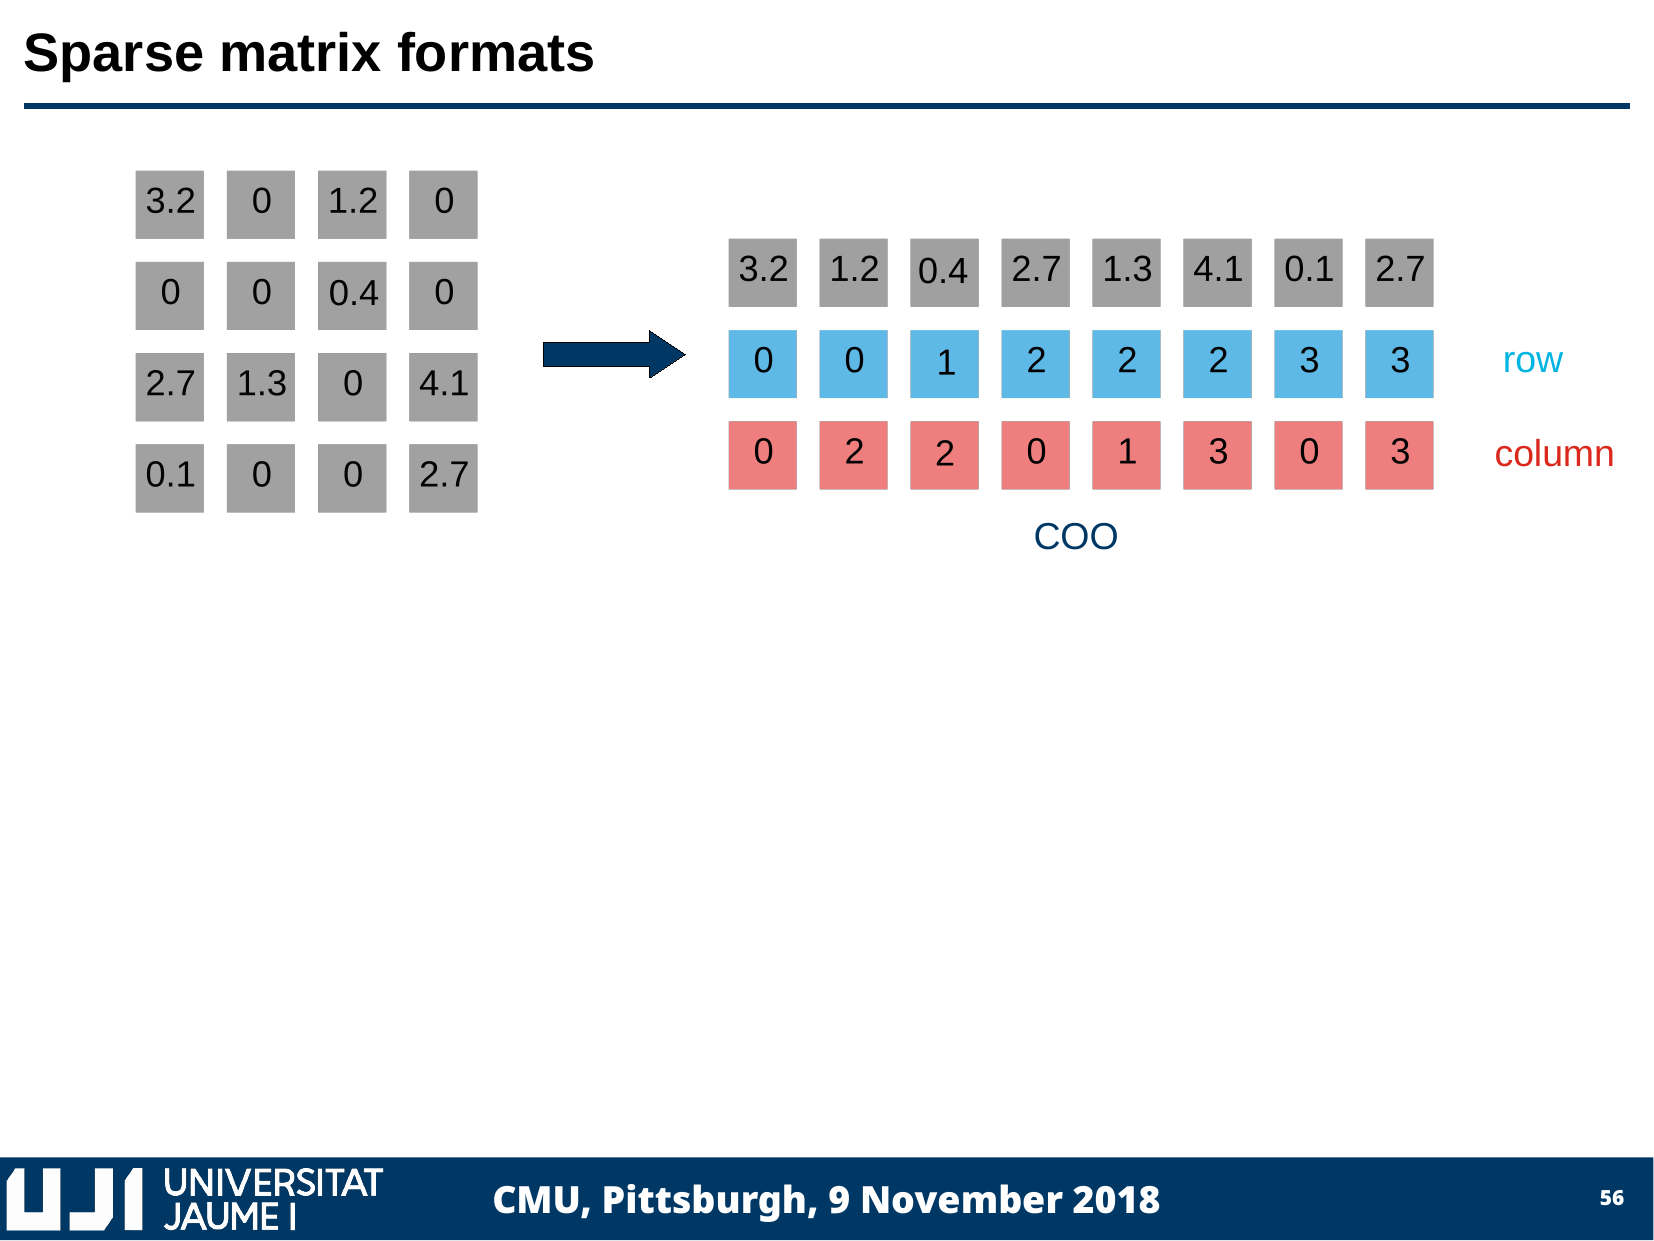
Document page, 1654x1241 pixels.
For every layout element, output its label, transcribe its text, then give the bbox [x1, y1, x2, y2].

picture [721, 231, 1441, 497]
picture [0, 1158, 390, 1241]
text_box COO [1018, 507, 1134, 565]
title Sparse matrix formats [23, 0, 1630, 107]
text_box [543, 330, 686, 378]
picture [128, 163, 485, 520]
text_box column [1479, 425, 1630, 483]
text_box row [1488, 330, 1579, 388]
